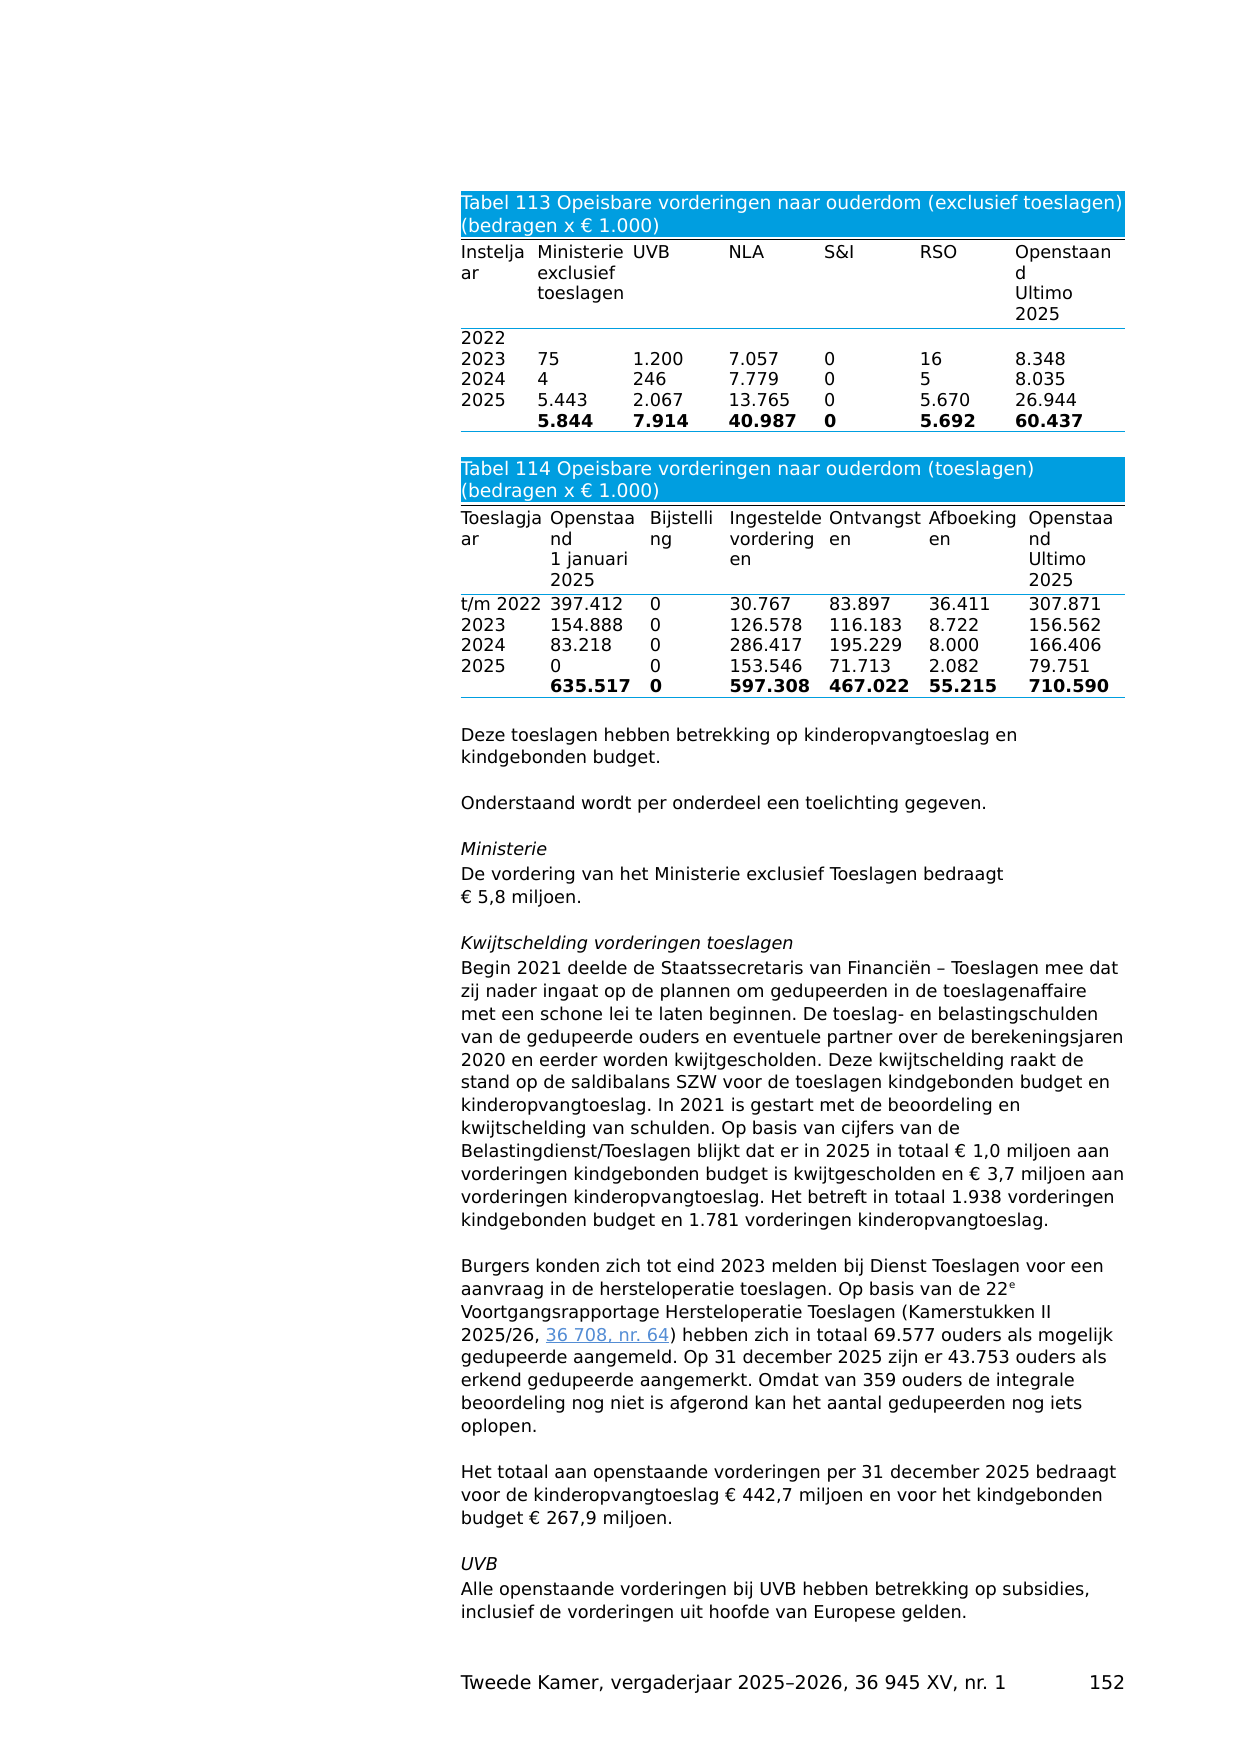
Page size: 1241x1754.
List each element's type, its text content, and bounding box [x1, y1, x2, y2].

table_cell 79.751 [1025, 656, 1125, 676]
table_cell 30.767 [726, 595, 826, 614]
text Kwijtschelding vorderingen toeslagen [461, 931, 1125, 954]
table_cell 0 [647, 676, 726, 697]
table_cell 26.944 [1012, 390, 1125, 411]
table_cell 2025 [461, 390, 534, 411]
table_cell 2023 [461, 349, 534, 369]
table_cell [725, 329, 821, 349]
table_cell NLA [725, 240, 821, 327]
table_cell 2.067 [630, 390, 725, 411]
table_cell 0 [647, 595, 726, 614]
table_cell S&I [821, 240, 917, 327]
table_cell RSO [917, 240, 1012, 327]
table_cell 75 [534, 349, 630, 369]
table_cell Insteljaar [461, 240, 534, 327]
table_cell 8.348 [1012, 349, 1125, 369]
table_cell 0 [547, 656, 647, 676]
table_cell 153.546 [726, 656, 826, 676]
table_cell 36.411 [926, 595, 1025, 614]
table_cell 286.417 [726, 635, 826, 656]
table_cell 2022 [461, 329, 534, 349]
text Begin 2021 deelde de Staatssecretaris van Financiën – Toeslagen mee dat zij nader ingaat op de plannen om gedupeerden in de toeslagenaffaire met een schone lei te laten beginnen. De toeslag- en belastingschulden van de gedupeerde ouders en eventuele partner over de berekeningsjaren 2020 en eerder worden kwijtgescholden. Deze kwijtschelding raakt de stand op de saldibalans SZW voor de toeslagen kindgebonden budget en kinderopvangtoeslag. In 2021 is gestart met de beoordeling en kwijtschelding van schulden. Op basis van cijfers van de Belastingdienst/Toeslagen blijkt dat er in 2025 in totaal € 1,0 miljoen aan vorderingen kindgebonden budget is kwijtgescholden en € 3,7 miljoen aan vorderingen kinderopvangtoeslag. Het betreft in totaal 1.938 vorderingen kindgebonden budget en 1.781 vorderingen kinderopvangtoeslag. [461, 956, 1125, 1231]
table_cell 597.308 [726, 676, 826, 697]
table_cell 71.713 [826, 656, 926, 676]
text Alle openstaande vorderingen bij UVB hebben betrekking op subsidies, inclusief de vorderingen uit hoofde van Europese gelden. [461, 1577, 1125, 1623]
table_cell Afboekingen [926, 506, 1025, 593]
table_cell 13.765 [725, 390, 821, 411]
table_cell 2.082 [926, 656, 1025, 676]
table_cell 635.517 [547, 676, 647, 697]
table_cell 83.218 [547, 635, 647, 656]
table_cell 2025 [461, 656, 547, 676]
table_cell [461, 676, 547, 697]
table_cell 4 [534, 369, 630, 390]
table_cell 1.200 [630, 349, 725, 369]
table_cell 7.779 [725, 369, 821, 390]
table_cell 8.722 [926, 615, 1025, 635]
table_cell 40.987 [725, 411, 821, 431]
table_cell 2024 [461, 635, 547, 656]
table_cell 126.578 [726, 615, 826, 635]
table_cell 7.914 [630, 411, 725, 431]
table_cell [461, 411, 534, 431]
table_cell 60.437 [1012, 411, 1125, 431]
table_cell Ministerie exclusief toeslagen [534, 240, 630, 327]
table_cell 166.406 [1025, 635, 1125, 656]
table_cell 83.897 [826, 595, 926, 614]
table_cell Ingestelde vorderingen [726, 506, 826, 593]
table_cell 5.844 [534, 411, 630, 431]
table_cell 307.871 [1025, 595, 1125, 614]
table_cell 156.562 [1025, 615, 1125, 635]
table_cell 0 [821, 369, 917, 390]
table_cell Ontvangsten [826, 506, 926, 593]
text Ministerie [461, 837, 1125, 860]
table_cell 0 [647, 635, 726, 656]
table_cell 0 [821, 390, 917, 411]
table_cell 2024 [461, 369, 534, 390]
table_cell 2023 [461, 615, 547, 635]
table_cell [821, 329, 917, 349]
table_cell 246 [630, 369, 725, 390]
table_cell 8.000 [926, 635, 1025, 656]
table_cell 0 [821, 349, 917, 369]
table_cell [630, 329, 725, 349]
table_cell [534, 329, 630, 349]
table_cell [917, 329, 1012, 349]
table_cell 8.035 [1012, 369, 1125, 390]
table_cell Openstaand 1 januari 2025 [547, 506, 647, 593]
text Deze toeslagen hebben betrekking op kinderopvangtoeslag en kindgebonden budget. [461, 723, 1125, 768]
table_cell 7.057 [725, 349, 821, 369]
table_cell t/m 2022 [461, 595, 547, 614]
table_cell 0 [821, 411, 917, 431]
text Onderstaand wordt per onderdeel een toelichting gegeven. [461, 791, 1125, 814]
table_cell Bijstelling [647, 506, 726, 593]
text De vordering van het Ministerie exclusief Toeslagen bedraagt € 5,8 miljoen. [461, 862, 1125, 908]
table_cell 116.183 [826, 615, 926, 635]
table_cell 397.412 [547, 595, 647, 614]
table_cell 16 [917, 349, 1012, 369]
table_cell Openstaand Ultimo 2025 [1012, 240, 1125, 327]
table_cell [1012, 329, 1125, 349]
table_cell Toeslagjaar [461, 506, 547, 593]
table_cell 467.022 [826, 676, 926, 697]
table_cell UVB [630, 240, 725, 327]
text UVB [461, 1552, 1125, 1575]
table_cell 5.692 [917, 411, 1012, 431]
table_cell 154.888 [547, 615, 647, 635]
table_cell 710.590 [1025, 676, 1125, 697]
table_cell 0 [647, 615, 726, 635]
table_cell 5.670 [917, 390, 1012, 411]
table_cell 5 [917, 369, 1012, 390]
text Het totaal aan openstaande vorderingen per 31 december 2025 bedraagt voor de kinderopvangtoeslag € 442,7 miljoen en voor het kindgebonden budget € 267,9 miljoen. [461, 1460, 1125, 1529]
table_cell 55.215 [926, 676, 1025, 697]
text Burgers konden zich tot eind 2023 melden bij Dienst Toeslagen voor een aanvraag in de hersteloperatie toeslagen. Op basis van de 22e Voortgangsrapportage Hersteloperatie Toeslagen (Kamerstukken II 2025/26, 36 708, nr. 64) hebben zich in totaal 69.577 ouders als mogelijk gedupeerde aangemeld. Op 31 december 2025 zijn er 43.753 ouders als erkend gedupeerde aangemerkt. Omdat van 359 ouders de integrale beoordeling nog niet is afgerond kan het aantal gedupeerden nog iets oplopen. [461, 1254, 1125, 1437]
table_cell 195.229 [826, 635, 926, 656]
table_cell Openstaand Ultimo 2025 [1025, 506, 1125, 593]
table_cell 0 [647, 656, 726, 676]
table_cell 5.443 [534, 390, 630, 411]
